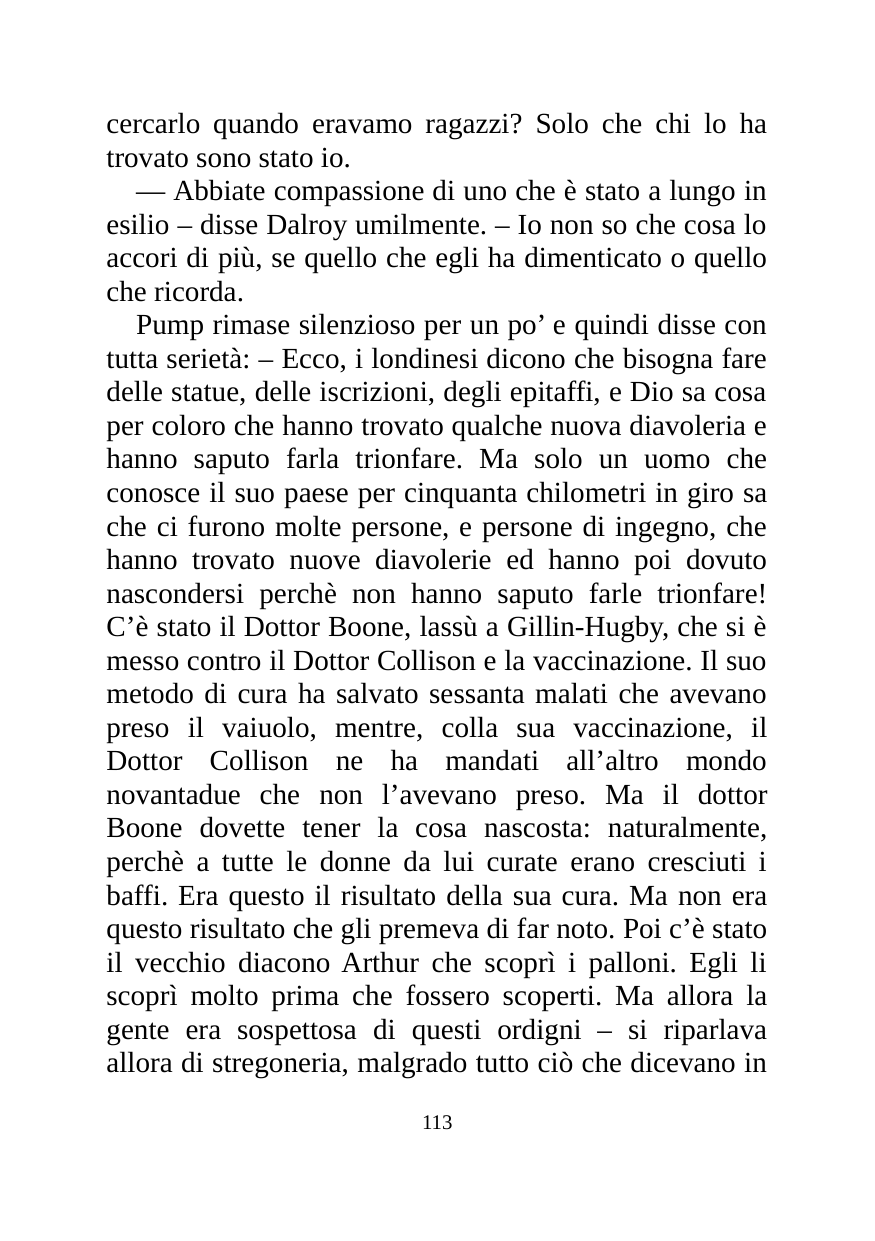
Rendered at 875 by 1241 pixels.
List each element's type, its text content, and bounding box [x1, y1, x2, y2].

text — Abbiate compassione di uno che è stato a lungo in esilio – disse Dalroy umilmente. – Io non so che cosa lo accori di più, se quello che egli ha dimenticato o quello che ricorda. [106, 173, 768, 307]
text cercarlo quando eravamo ragazzi? Solo che chi lo ha trovato sono stato io. [106, 106, 768, 173]
text Pump rimase silenzioso per un po’ e quindi disse con tutta serietà: – Ecco, i londinesi dicono che bisogna fare delle statue, delle iscrizioni, degli epitaffi, e Dio sa cosa per coloro che hanno trovato qualche nuova diavoleria e hanno saputo farla trionfare. Ma solo un uomo che conosce il suo paese per cinquanta chilometri in giro sa che ci furono molte persone, e persone di ingegno, che hanno trovato nuove diavolerie ed hanno poi dovuto nascondersi perchè non hanno saputo farle trionfare! C’è stato il Dottor Boone, lassù a Gillin-Hugby, che si è messo contro il Dottor Collison e la vaccinazione. Il suo metodo di cura ha salvato sessanta malati che avevano preso il vaiuolo, mentre, colla sua vaccinazione, il Dottor Collison ne ha mandati all’altro mondo novantadue che non l’avevano preso. Ma il dottor Boone dovette tener la cosa nascosta: naturalmente, perchè a tutte le donne da lui curate erano cresciuti i baffi. Era questo il risultato della sua cura. Ma non era questo risultato che gli premeva di far noto. Poi c’è stato il vecchio diacono Arthur che scoprì i palloni. Egli li scoprì molto prima che fossero scoperti. Ma allora la gente era sospettosa di questi ordigni – si riparlava allora di stregoneria, malgrado tutto ciò che dicevano in [106, 307, 768, 1079]
